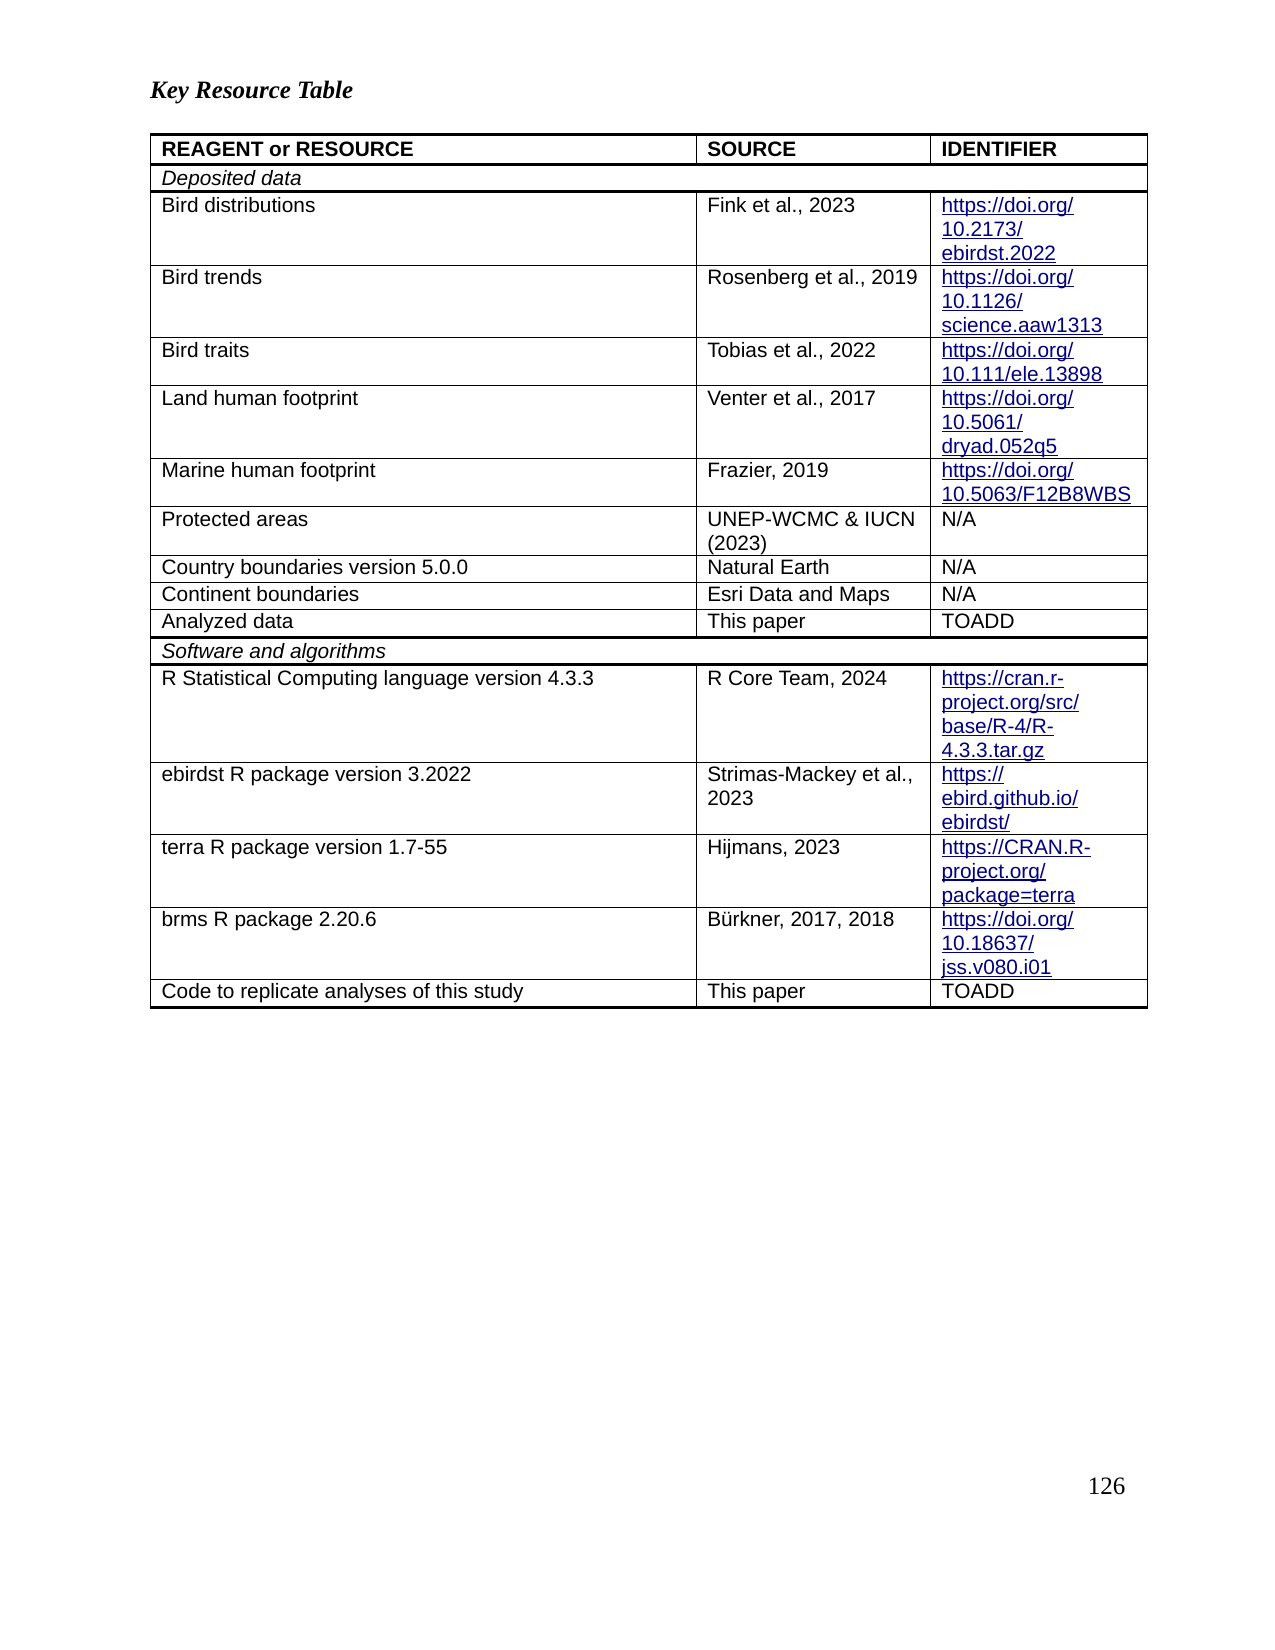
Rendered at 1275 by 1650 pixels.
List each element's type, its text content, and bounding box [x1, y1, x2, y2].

table_cell Software and algorithms [151, 639, 1147, 663]
table_cell TOADD [931, 980, 1147, 1006]
table_cell N/A [931, 507, 1147, 555]
table_cell https://cran.r-project.org/src/base/R-4/R-4.3.3.tar.gz [931, 666, 1147, 762]
table_cell https://CRAN.R-project.org/package=terra [931, 835, 1147, 906]
table_cell Bird trends [151, 266, 696, 337]
table_cell Continent boundaries [151, 583, 696, 609]
table_cell Bird traits [151, 338, 696, 385]
table_cell Tobias et al., 2022 [697, 338, 930, 385]
table_cell Land human footprint [151, 386, 696, 458]
table_cell Code to replicate analyses of this study [151, 980, 696, 1006]
table_cell Strimas-Mackey et al., 2023 [697, 763, 930, 834]
table_cell This paper [697, 610, 930, 636]
table_cell R Statistical Computing language version 4.3.3 [151, 666, 696, 762]
table_header SOURCE [697, 136, 930, 162]
text Key Resource Table [150, 75, 1125, 104]
table_cell https://doi.org/10.111/ele.13898 [931, 338, 1147, 385]
table_cell Frazier, 2019 [697, 459, 930, 506]
table_cell brms R package 2.20.6 [151, 908, 696, 979]
table_cell Bürkner, 2017, 2018 [697, 908, 930, 979]
table_cell https://doi.org/10.18637/jss.v080.i01 [931, 908, 1147, 979]
table_header IDENTIFIER [931, 136, 1147, 162]
table_cell Protected areas [151, 507, 696, 555]
table_cell R Core Team, 2024 [697, 666, 930, 762]
table_cell https://doi.org/10.1126/science.aaw1313 [931, 266, 1147, 337]
table_cell TOADD [931, 610, 1147, 636]
table_cell N/A [931, 556, 1147, 582]
table_cell Bird distributions [151, 193, 696, 264]
table_cell https://doi.org/10.5063/F12B8WBS [931, 459, 1147, 506]
table_cell Country boundaries version 5.0.0 [151, 556, 696, 582]
table_cell Venter et al., 2017 [697, 386, 930, 458]
table_cell This paper [697, 980, 930, 1006]
table_cell https://doi.org/10.5061/dryad.052q5 [931, 386, 1147, 458]
table_cell Hijmans, 2023 [697, 835, 930, 906]
table_header REAGENT or RESOURCE [151, 136, 696, 162]
table_cell UNEP-WCMC & IUCN (2023) [697, 507, 930, 555]
table_cell Rosenberg et al., 2019 [697, 266, 930, 337]
table_cell https://ebird.github.io/ebirdst/ [931, 763, 1147, 834]
table_cell ebirdst R package version 3.2022 [151, 763, 696, 834]
table_cell Natural Earth [697, 556, 930, 582]
table_cell N/A [931, 583, 1147, 609]
table_cell Marine human footprint [151, 459, 696, 506]
table_cell Fink et al., 2023 [697, 193, 930, 264]
table_cell terra R package version 1.7-55 [151, 835, 696, 906]
table_cell Analyzed data [151, 610, 696, 636]
table_cell Deposited data [151, 166, 1147, 189]
table_cell Esri Data and Maps [697, 583, 930, 609]
table_cell https://doi.org/10.2173/ebirdst.2022 [931, 193, 1147, 264]
